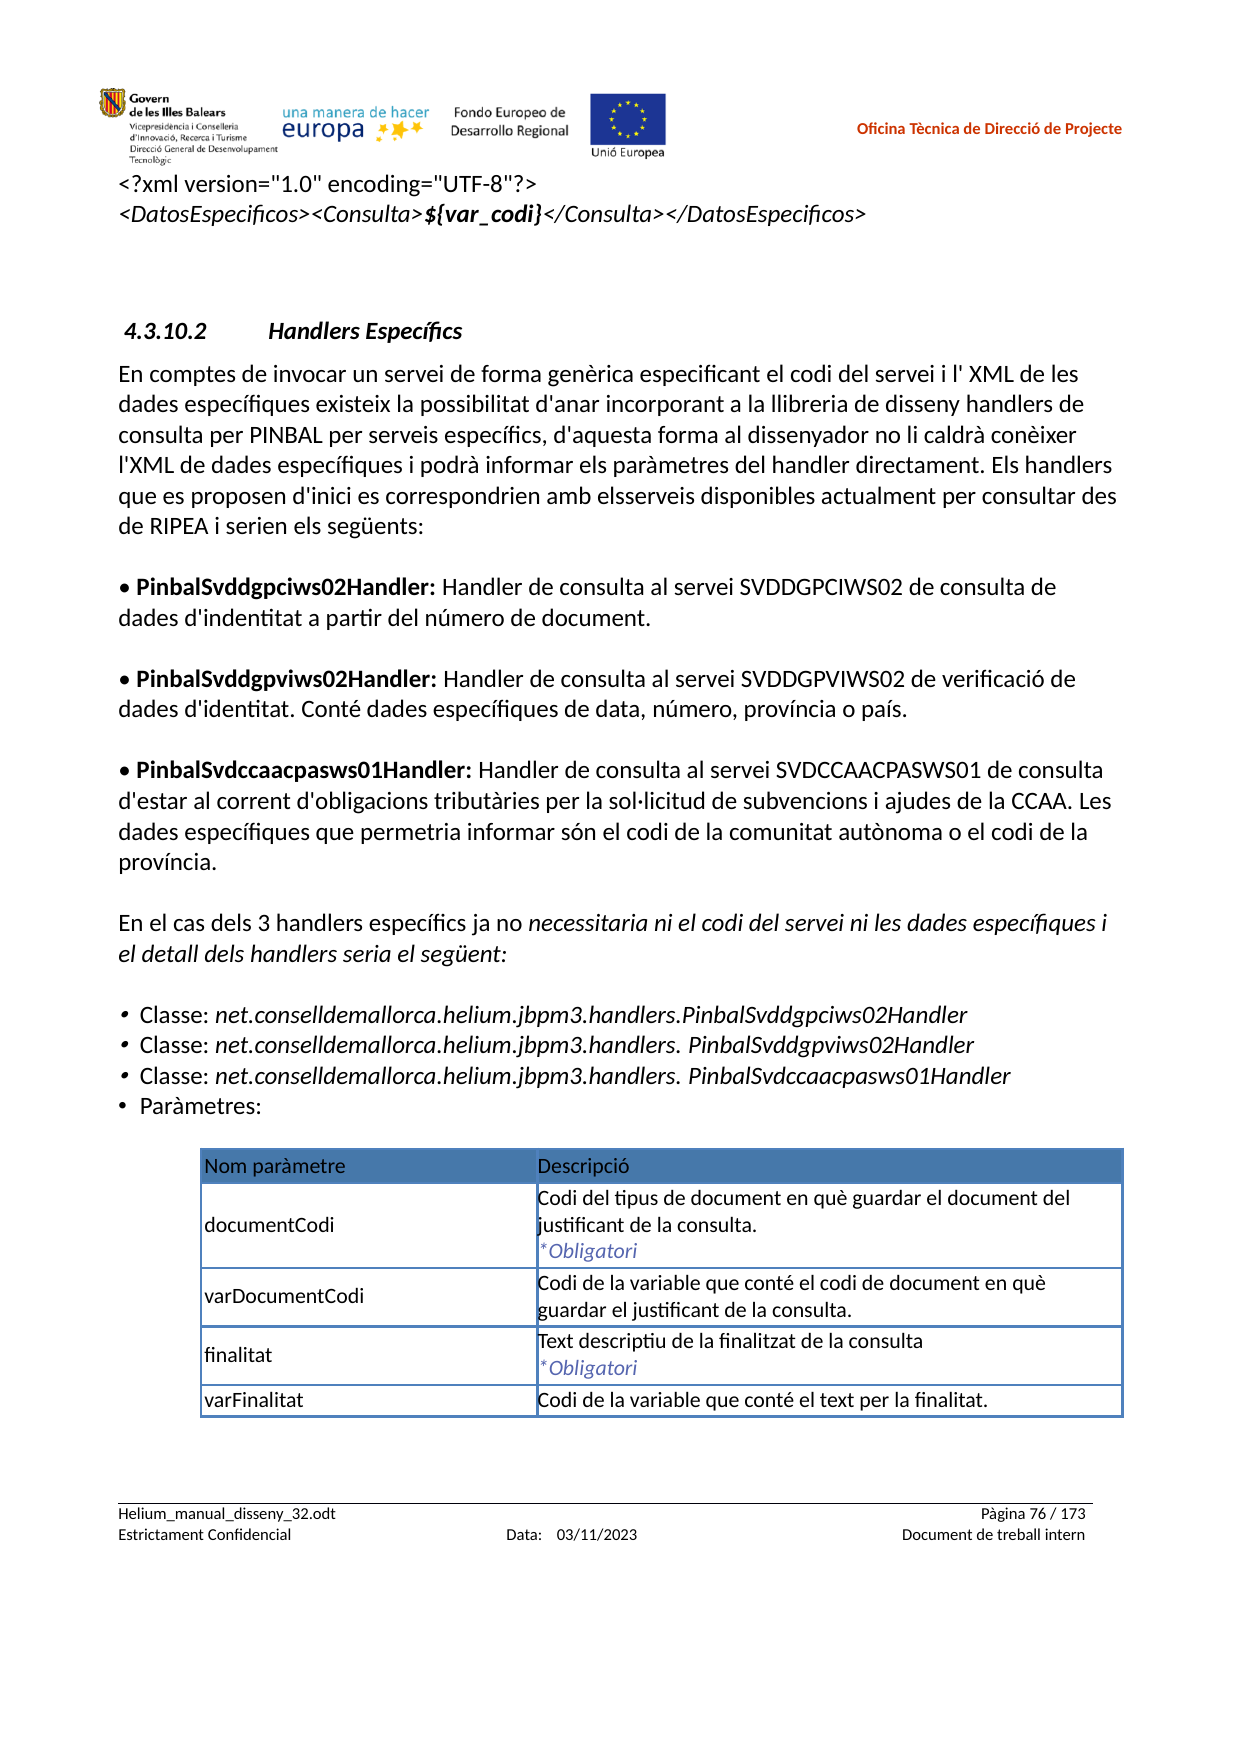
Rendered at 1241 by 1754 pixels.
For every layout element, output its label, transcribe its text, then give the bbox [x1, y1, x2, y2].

table_cell Text descriptiu de la finalitzat de la consulta *Obligatori [539, 1328, 1121, 1384]
picture [99, 87, 668, 166]
table_header Nom paràmetre [202, 1150, 536, 1182]
text • Classe: net.conselldemallorca.helium.jbpm3.handlers.PinbalSvddgpciws02Handler [118, 999, 1122, 1029]
table_cell Codi de la variable que conté el text per la finalitat. [539, 1386, 1121, 1415]
table_header Descripció [539, 1150, 1121, 1182]
text En el cas dels 3 handlers específics ja no necessitaria ni el codi del servei ni les dades específiques i el detall dels handlers seria el següent: [118, 907, 1122, 968]
table_cell finalitat [202, 1328, 536, 1384]
text <?xml version="1.0" encoding="UTF-8"?> [118, 168, 1122, 198]
table_cell varDocumentCodi [202, 1269, 536, 1325]
text • Classe: net.conselldemallorca.helium.jbpm3.handlers. PinbalSvdccaacpasws01Handler [118, 1060, 1122, 1090]
text • Classe: net.conselldemallorca.helium.jbpm3.handlers. PinbalSvddgpviws02Handler [118, 1029, 1122, 1060]
text <DatosEspecificos><Consulta>${var_codi}</Consulta></DatosEspecificos> [118, 198, 1122, 229]
table_cell documentCodi [202, 1184, 536, 1267]
table_cell varFinalitat [202, 1386, 536, 1415]
text • PinbalSvddgpviws02Handler: Handler de consulta al servei SVDDGPVIWS02 de verificació de dades d'identitat. Conté dades específiques de data, número, província o país. [118, 663, 1122, 724]
subtitle Handlers Específics [118, 315, 1122, 345]
table_cell Codi de la variable que conté el codi de document en què guardar el justificant de la consulta. [539, 1269, 1121, 1325]
text • Paràmetres: [118, 1090, 1122, 1121]
text • PinbalSvddgpciws02Handler: Handler de consulta al servei SVDDGPCIWS02 de consulta de dades d'indentitat a partir del número de document. [118, 571, 1122, 632]
table_cell Codi del tipus de document en què guardar el document del justificant de la consulta. *Obligatori [539, 1184, 1121, 1267]
text En comptes de invocar un servei de forma genèrica especificant el codi del servei i l' XML de les dades específiques existeix la possibilitat d'anar incorporant a la llibreria de disseny handlers de consulta per PINBAL per serveis específics, d'aquesta forma al dissenyador no li caldrà conèixer l'XML de dades específiques i podrà informar els paràmetres del handler directament. Els handlers que es proposen d'inici es correspondrien amb elsserveis disponibles actualment per consultar des de RIPEA i serien els següents: [118, 358, 1122, 541]
text • PinbalSvdccaacpasws01Handler: Handler de consulta al servei SVDCCAACPASWS01 de consulta d'estar al corrent d'obligacions tributàries per la sol·licitud de subvencions i ajudes de la CCAA. Les dades específiques que permetria informar són el codi de la comunitat autònoma o el codi de la província. [118, 754, 1122, 877]
